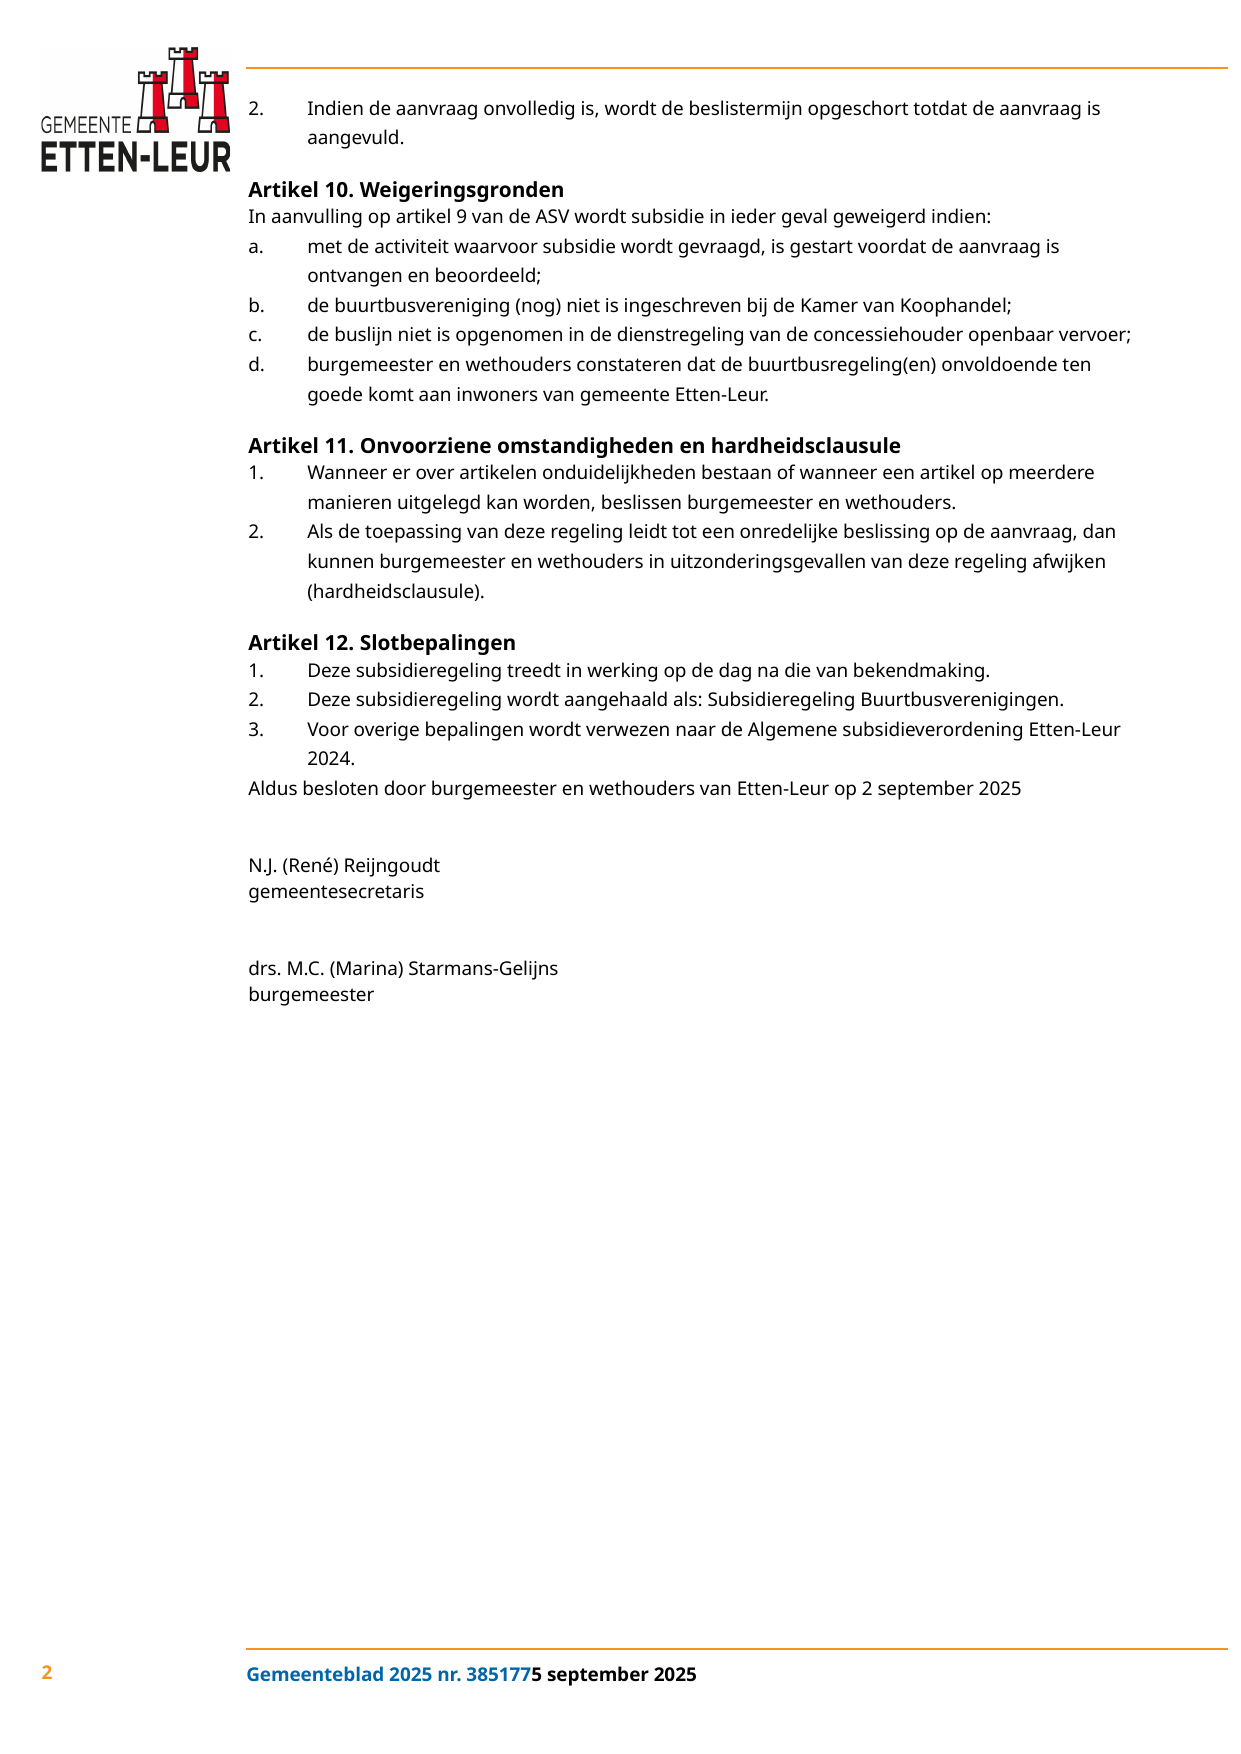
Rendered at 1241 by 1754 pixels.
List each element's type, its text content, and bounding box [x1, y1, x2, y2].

text Artikel 11. Onvoorziene omstandigheden en hardheidsclausule [248, 431, 1152, 459]
list de buslijn niet is opgenomen in de dienstregeling van de concessiehouder openbaar vervoer; [248, 322, 1152, 347]
text N.J. (René) Reijngoudt [248, 852, 1152, 878]
text Artikel 10. Weigeringsgronden [248, 175, 1152, 203]
list met de activiteit waarvoor subsidie wordt gevraagd, is gestart voordat de aanvraag is ontvangen en beoordeeld; [248, 233, 1152, 288]
text Artikel 12. Slotbepalingen [248, 628, 1152, 657]
text In aanvulling op artikel 9 van de ASV wordt subsidie in ieder geval geweigerd indien: [248, 203, 1152, 229]
list burgemeester en wethouders constateren dat de buurtbusregeling(en) onvoldoende ten goede komt aan inwoners van gemeente Etten-Leur. [248, 351, 1152, 406]
picture [41, 47, 231, 172]
text burgemeester [248, 981, 1152, 1007]
text gemeentesecretaris [248, 878, 1152, 904]
list Als de toepassing van deze regeling leidt tot een onredelijke beslissing op de aanvraag, dan kunnen burgemeester en wethouders in uitzonderingsgevallen van deze regeling afwijken (hardheidsclausule). [248, 519, 1152, 604]
text Aldus besloten door burgemeester en wethouders van Etten-Leur op 2 september 2025 [248, 775, 1152, 801]
list Deze subsidieregeling wordt aangehaald als: Subsidieregeling Buurtbusverenigingen. [248, 686, 1152, 712]
list Wanneer er over artikelen onduidelijkheden bestaan of wanneer een artikel op meerdere manieren uitgelegd kan worden, beslissen burgemeester en wethouders. [248, 459, 1152, 515]
list Voor overige bepalingen wordt verwezen naar de Algemene subsidieverordening Etten-Leur 2024. [248, 716, 1152, 771]
list Deze subsidieregeling treedt in werking op de dag na die van bekendmaking. [248, 657, 1152, 682]
text drs. M.C. (Marina) Starmans-Gelijns [248, 955, 1152, 981]
list de buurtbusvereniging (nog) niet is ingeschreven bij de Kamer van Koophandel; [248, 292, 1152, 318]
list Indien de aanvraag onvolledig is, wordt de beslistermijn opgeschort totdat de aanvraag is aangevuld. [248, 95, 1152, 150]
